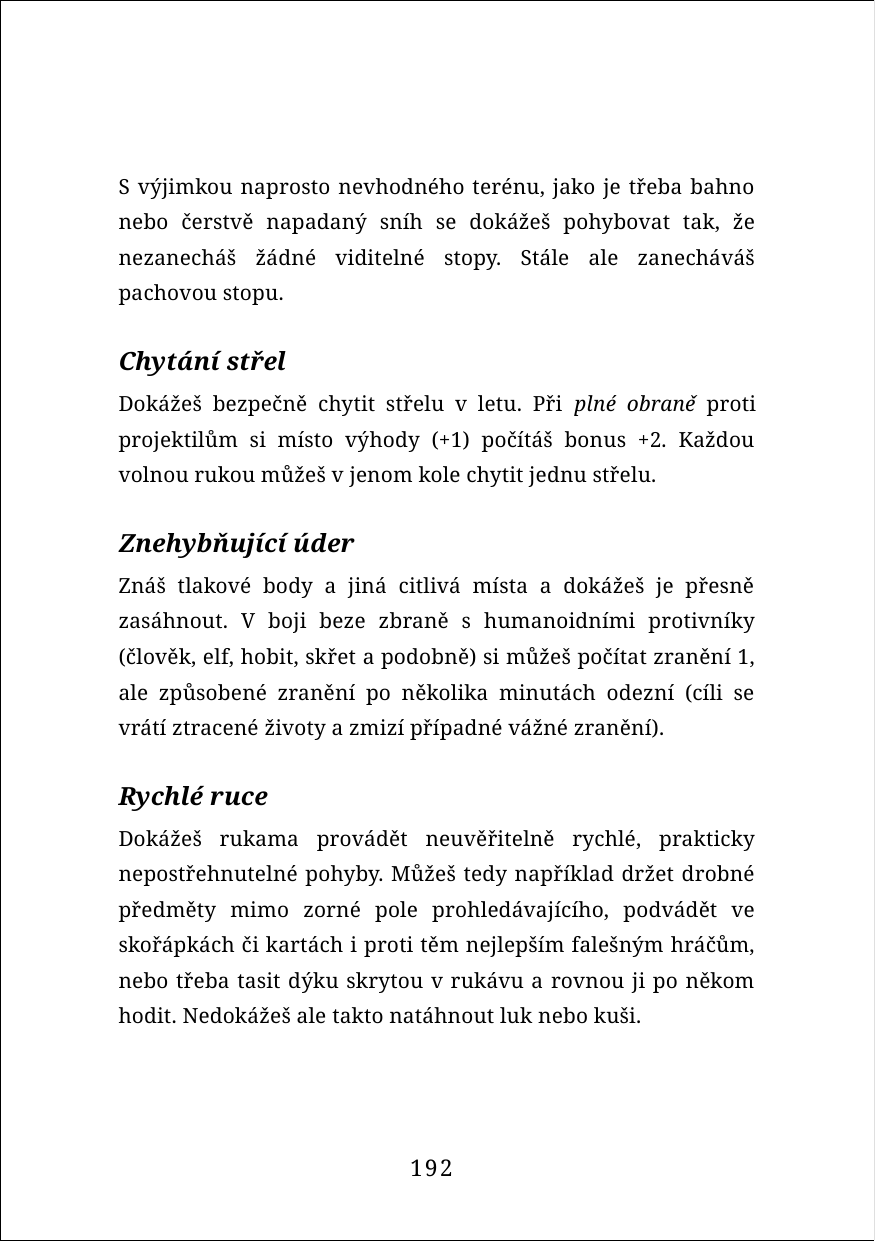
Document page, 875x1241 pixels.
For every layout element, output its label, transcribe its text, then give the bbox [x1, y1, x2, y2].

text Znáš tlakové body a jiná citlivá místa a dokážeš je přesně zasáhnout. V boji beze zbraně s humanoidními protivníky (člověk, elf, hobit, skřet a podobně) si můžeš počítat zranění 1, ale způsobené zranění po několika minutách odezní (cíli se vrátí ztracené životy a zmizí případné vážné zranění). [118, 571, 756, 742]
subtitle Chytání střel [118, 343, 756, 377]
subtitle Rychlé ruce [118, 778, 756, 812]
text S výjimkou naprosto nevhodného terénu, jako je třeba bahno nebo čerstvě napadaný sníh se dokážeš pohybovat tak, že nezanecháš žádné viditelné stopy. Stále ale zanecháváš pachovou stopu. [118, 172, 756, 307]
text Dokážeš rukama provádět neuvěřitelně rychlé, prakticky nepostřehnutelné pohyby. Můžeš tedy například držet drobné předměty mimo zorné pole prohledávajícího, podvádět ve skořápkách či kartách i proti těm nejlepším falešným hráčům, nebo třeba tasit dýku skrytou v rukávu a rovnou ji po někom hodit. Nedokážeš ale takto natáhnout luk nebo kuši. [118, 824, 756, 1030]
text Dokážeš bezpečně chytit střelu v letu. Při plné obraně proti projektilům si místo výhody (+1) počítáš bonus +2. Každou volnou rukou můžeš v jenom kole chytit jednu střelu. [118, 389, 756, 489]
subtitle Znehybňující úder [118, 525, 756, 559]
